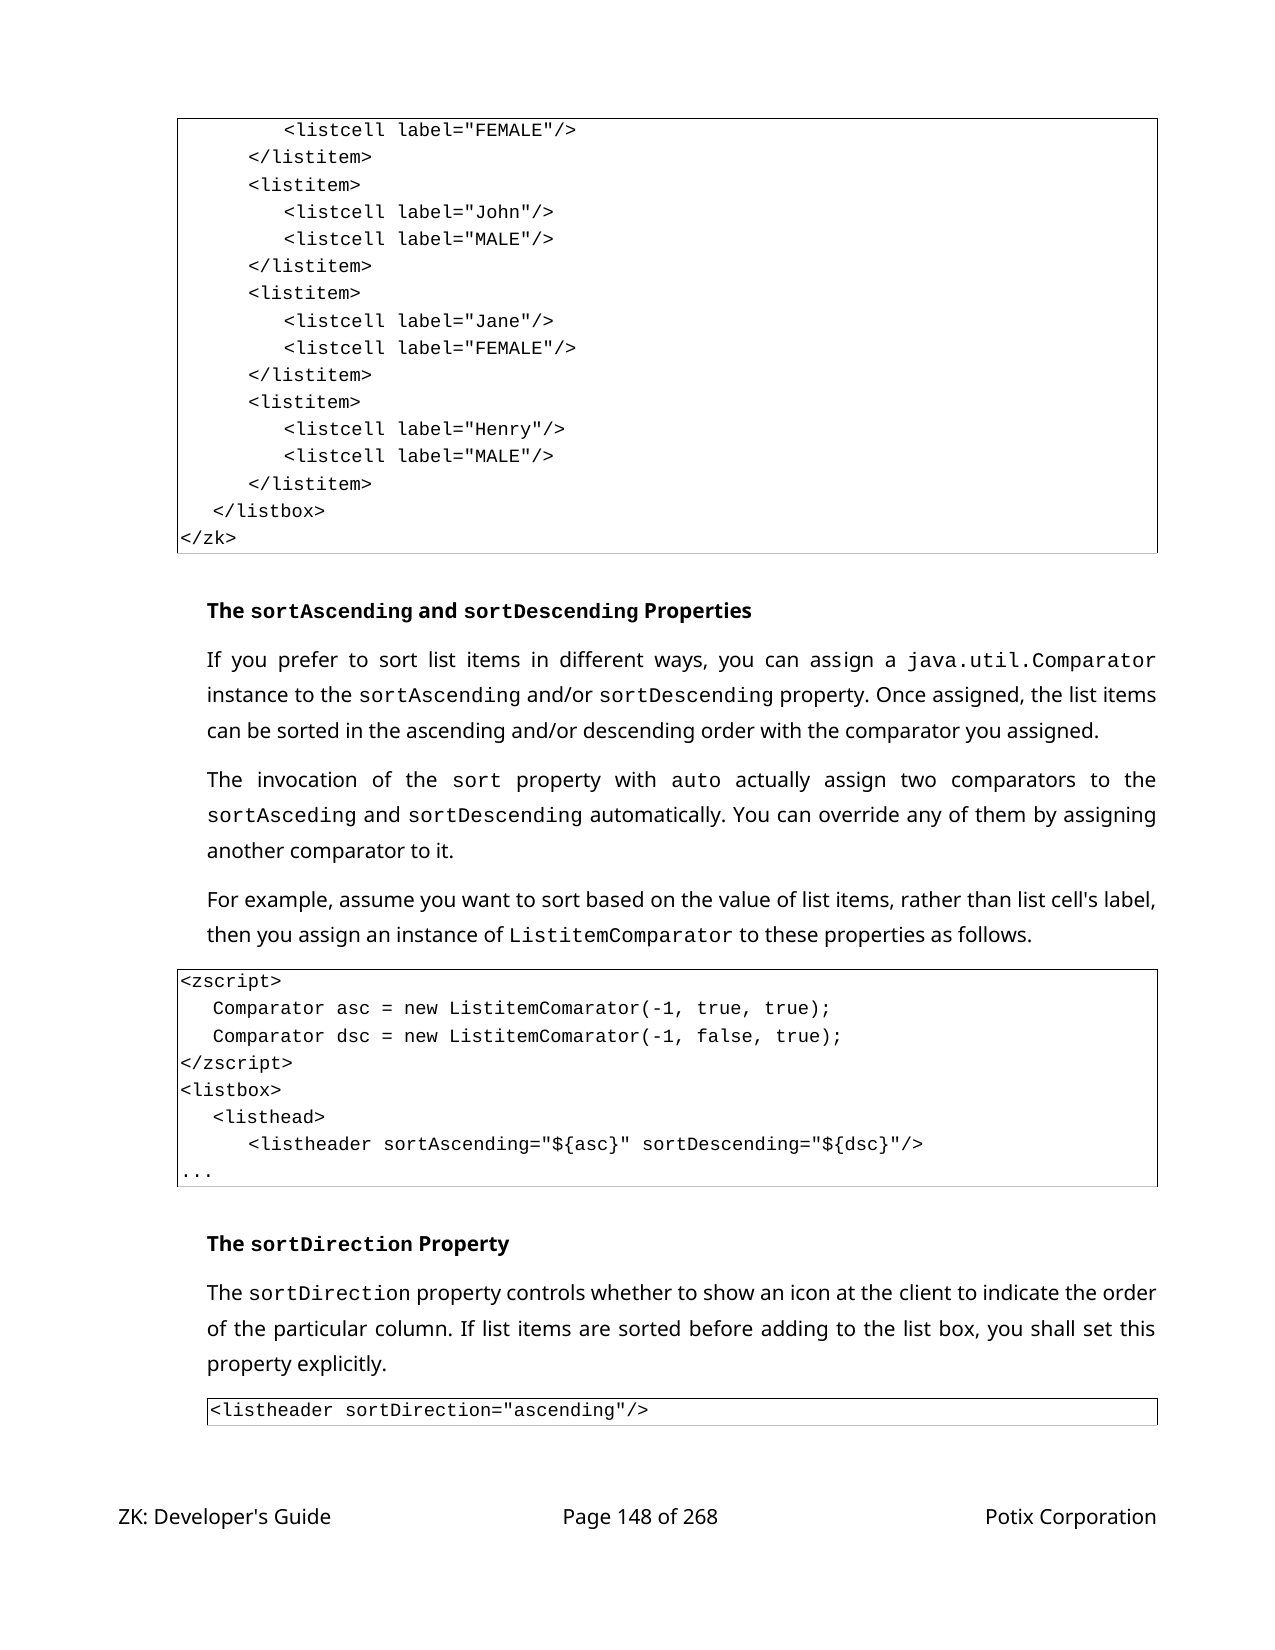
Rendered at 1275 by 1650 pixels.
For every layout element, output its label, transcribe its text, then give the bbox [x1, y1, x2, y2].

text For example, assume you want to sort based on the value of list items, rather than list cell's label, then you assign an instance of ListitemComparator to these properties as follows. [207, 885, 1157, 948]
text The invocation of the sort property with auto actually assign two comparators to the sortAsceding and sortDescending automatically. You can override any of them by assigning another comparator to it. [207, 765, 1157, 864]
text </listitem> [178, 145, 1157, 169]
text <listcell label="Jane"/> [178, 308, 1157, 333]
text Comparator asc = new ListitemComarator(-1, true, true); [178, 996, 1157, 1021]
text </listitem> [178, 472, 1157, 496]
text </zk> [178, 526, 1157, 553]
subtitle The sortDirection Property [207, 1229, 1157, 1258]
text <listitem> [178, 390, 1157, 414]
text <listcell label="John"/> [178, 200, 1157, 224]
text </zscript> [178, 1051, 1157, 1075]
text If you prefer to sort list items in different ways, you can assign a java.util.Comparator instance to the sortAscending and/or sortDescending property. Once assigned, the list items can be sorted in the ascending and/or descending order with the comparator you assigned. [207, 645, 1157, 744]
text </listitem> [178, 363, 1157, 387]
text <listitem> [178, 281, 1157, 306]
text <listcell label="FEMALE"/> [178, 336, 1157, 360]
text <listbox> [178, 1078, 1157, 1102]
text <listcell label="FEMALE"/> [178, 119, 1157, 142]
text <zscript> [178, 970, 1157, 993]
text <listitem> [178, 172, 1157, 197]
text <listhead> [178, 1105, 1157, 1129]
text <listheader sortDirection="ascending"/> [208, 1399, 1157, 1425]
text <listheader sortAscending="${asc}" sortDescending="${dsc}"/> [178, 1132, 1157, 1156]
text <listcell label="Henry"/> [178, 417, 1157, 441]
text ... [178, 1159, 1157, 1186]
text </listbox> [178, 499, 1157, 523]
text Comparator dsc = new ListitemComarator(-1, false, true); [178, 1023, 1157, 1048]
text </listitem> [178, 254, 1157, 278]
text The sortDirection property controls whether to show an icon at the client to indicate the order of the particular column. If list items are sorted before adding to the list box, you shall set this property explicitly. [207, 1278, 1157, 1377]
text <listcell label="MALE"/> [178, 227, 1157, 251]
text <listcell label="MALE"/> [178, 444, 1157, 469]
subtitle The sortAscending and sortDescending Properties [207, 596, 1157, 624]
